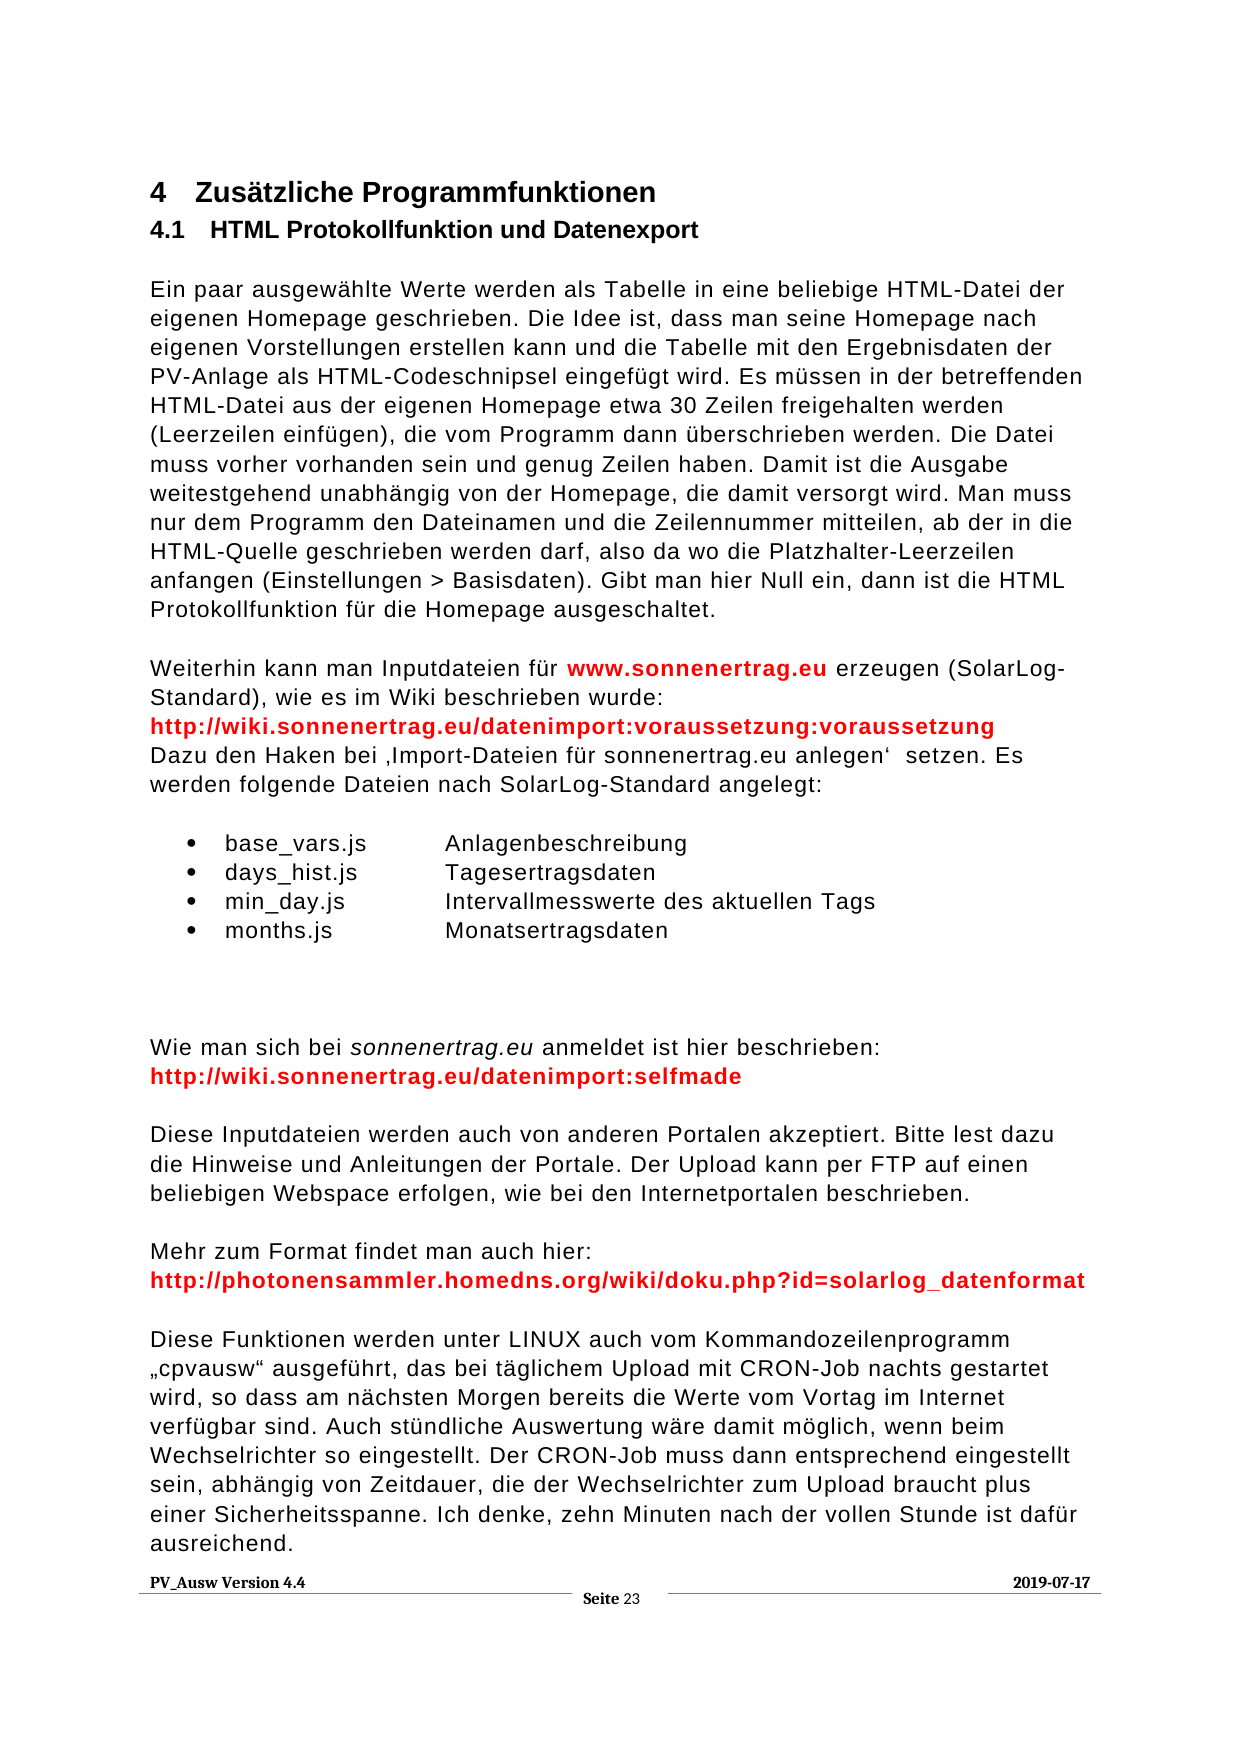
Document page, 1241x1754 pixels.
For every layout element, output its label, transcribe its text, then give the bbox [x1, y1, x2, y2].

list base_vars.js Anlagenbeschreibung [187, 827, 1090, 856]
text Wie man sich bei sonnenertrag.eu anmeldet ist hier beschrieben: http://wiki.sonnenertrag.eu/datenimport:selfmade [150, 1031, 1090, 1089]
subtitle Zusätzliche Programmfunktionen [150, 175, 1090, 208]
text Diese Inputdateien werden auch von anderen Portalen akzeptiert. Bitte lest dazu die Hinweise und Anleitungen der Portale. Der Upload kann per FTP auf einen beliebigen Webspace erfolgen, wie bei den Internetportalen beschrieben. [150, 1118, 1090, 1206]
text Mehr zum Format findet man auch hier: http://photonensammler.homedns.org/wiki/doku.php?id=solarlog_datenformat [150, 1235, 1090, 1293]
text Diese Funktionen werden unter LINUX auch vom Kommandozeilenprogramm „cpvausw“ ausgeführt, das bei täglichem Upload mit CRON-Job nachts gestartet wird, so dass am nächsten Morgen bereits die Werte vom Vortag im Internet verfügbar sind. Auch stündliche Auswertung wäre damit möglich, wenn beim Wechselrichter so eingestellt. Der CRON-Job muss dann entsprechend eingestellt sein, abhängig von Zeitdauer, die der Wechselrichter zum Upload braucht plus einer Sicherheitsspanne. Ich denke, zehn Minuten nach der vollen Stunde ist dafür ausreichend. [150, 1323, 1090, 1556]
subtitle HTML Protokollfunktion und Datenexport [150, 215, 1090, 243]
text Weiterhin kann man Inputdateien für www.sonnenertrag.eu erzeugen (SolarLog-Standard), wie es im Wiki beschrieben wurde: http://wiki.sonnenertrag.eu/datenimport:voraussetzung:voraussetzung Dazu den Haken bei ‚Import-Dateien für sonnenertrag.eu anlegen‘ setzen. Es werden folgende Dateien nach SolarLog-Standard angelegt: [150, 652, 1090, 798]
list days_hist.js Tagesertragsdaten [187, 856, 1090, 885]
list min_day.js Intervallmesswerte des aktuellen Tags [187, 885, 1090, 914]
text Ein paar ausgewählte Werte werden als Tabelle in eine beliebige HTML-Datei der eigenen Homepage geschrieben. Die Idee ist, dass man seine Homepage nach eigenen Vorstellungen erstellen kann und die Tabelle mit den Ergebnisdaten der PV-Anlage als HTML-Codeschnipsel eingefügt wird. Es müssen in der betreffenden HTML-Datei aus der eigenen Homepage etwa 30 Zeilen freigehalten werden (Leerzeilen einfügen), die vom Programm dann überschrieben werden. Die Datei muss vorher vorhanden sein und genug Zeilen haben. Damit ist die Ausgabe weitestgehend unabhängig von der Homepage, die damit versorgt wird. Man muss nur dem Programm den Dateinamen und die Zeilennummer mitteilen, ab der in die HTML-Quelle geschrieben werden darf, also da wo die Platzhalter-Leerzeilen anfangen (Einstellungen > Basisdaten). Gibt man hier Null ein, dann ist die HTML Protokollfunktion für die Homepage ausgeschaltet. [150, 273, 1090, 623]
list months.js Monatsertragsdaten [187, 914, 1090, 943]
